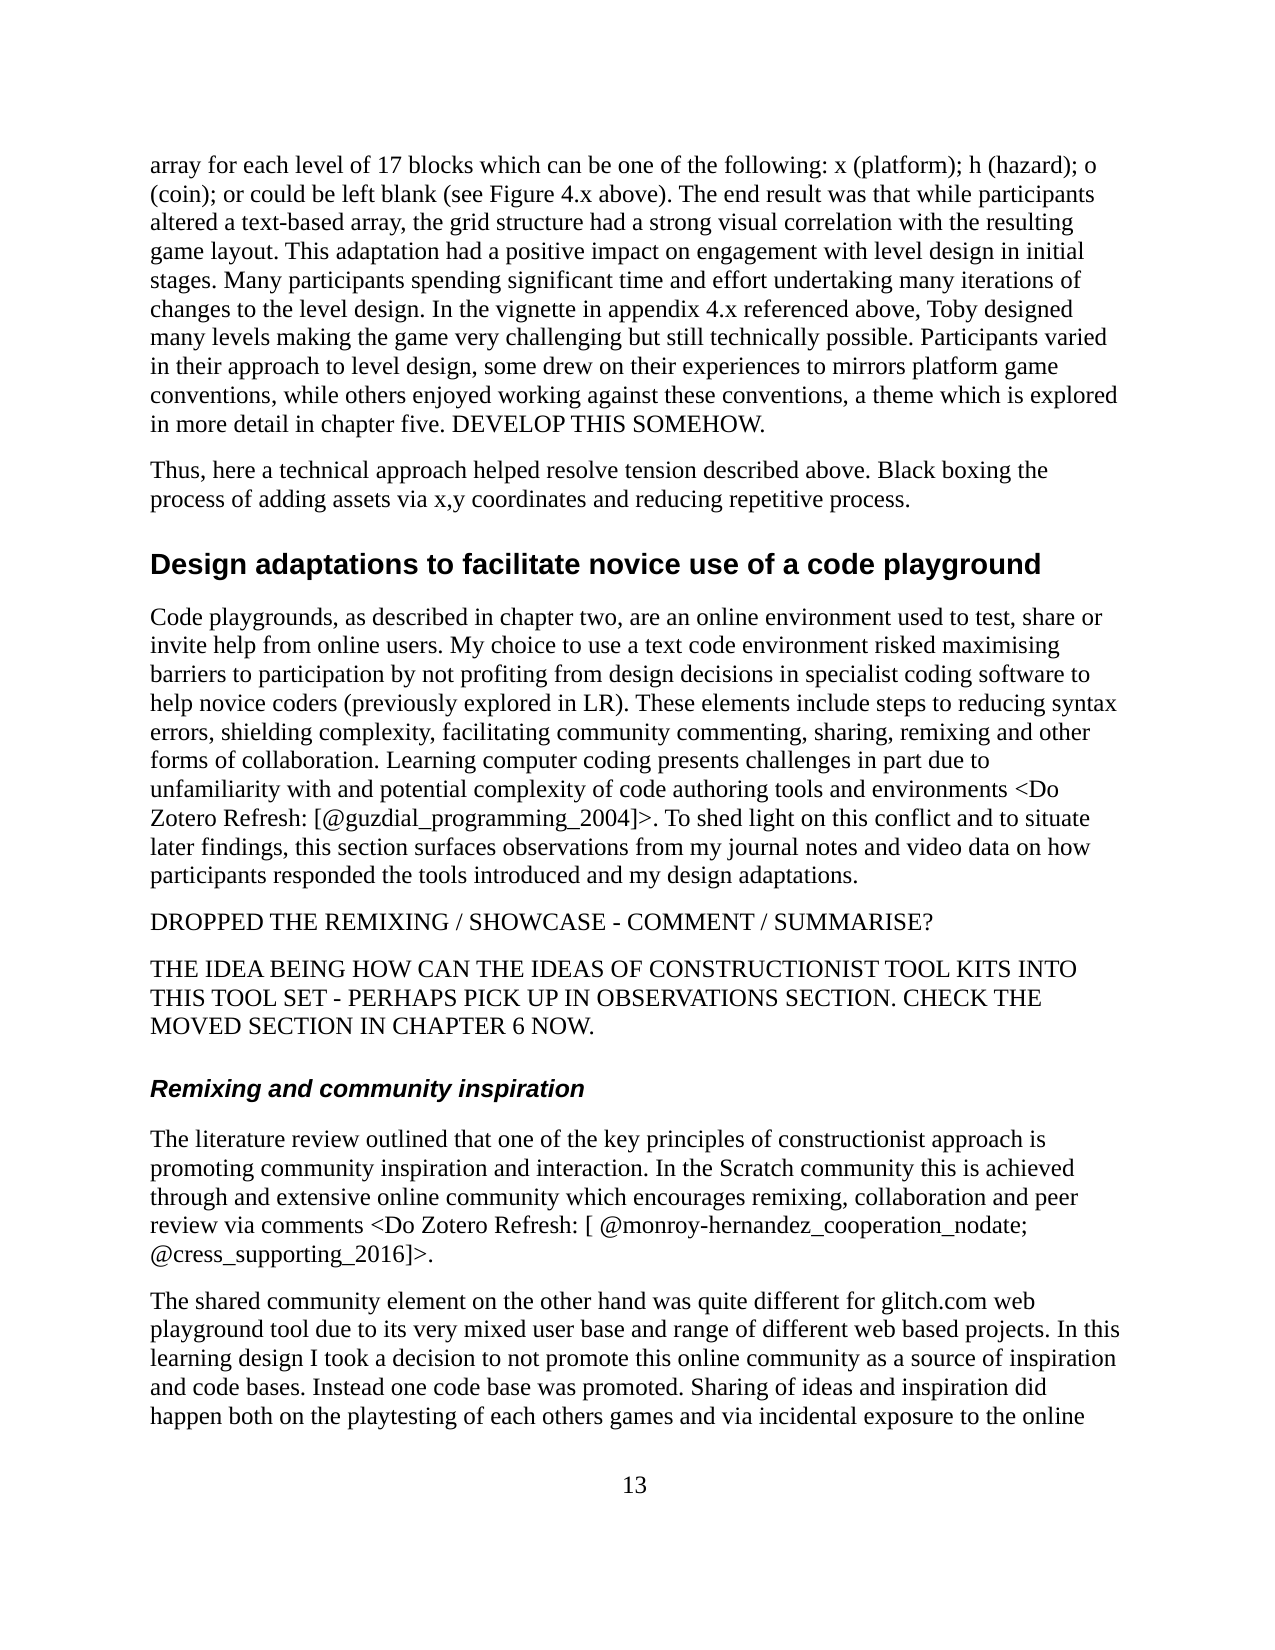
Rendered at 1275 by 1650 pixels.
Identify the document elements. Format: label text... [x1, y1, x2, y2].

text DROPPED THE REMIXING / SHOWCASE - COMMENT / SUMMARISE? [150, 907, 1125, 936]
text The shared community element on the other hand was quite different for glitch.com web playground tool due to its very mixed user base and range of different web based projects. In this learning design I took a decision to not promote this online community as a source of inspiration and code bases. Instead one code base was promoted. Sharing of ideas and inspiration did happen both on the playtesting of each others games and via incidental exposure to the online [150, 1286, 1125, 1429]
text Code playgrounds, as described in chapter two, are an online environment used to test, share or invite help from online users. My choice to use a text code environment risked maximising barriers to participation by not profiting from design decisions in specialist coding software to help novice coders (previously explored in LR). These elements include steps to reducing syntax errors, shielding complexity, facilitating community commenting, sharing, remixing and other forms of collaboration. Learning computer coding presents challenges in part due to unfamiliarity with and potential complexity of code authoring tools and environments <Do Zotero Refresh: [@guzdial_programming_2004]>. To shed light on this conflict and to situate later findings, this section surfaces observations from my journal notes and video data on how participants responded the tools introduced and my design adaptations. [150, 602, 1125, 889]
subtitle Design adaptations to facilitate novice use of a code playground [150, 547, 1125, 580]
text The literature review outlined that one of the key principles of constructionist approach is promoting community inspiration and interaction. In the Scratch community this is achieved through and extensive online community which encourages remixing, collaboration and peer review via comments <Do Zotero Refresh: [ @monroy-hernandez_cooperation_nodate; @cress_supporting_2016]>. [150, 1124, 1125, 1268]
subtitle Remixing and community inspiration [150, 1074, 1125, 1103]
text array for each level of 17 blocks which can be one of the following: x (platform); h (hazard); o (coin); or could be left blank (see Figure 4.x above). The end result was that while participants altered a text-based array, the grid structure had a strong visual correlation with the resulting game layout. This adaptation had a positive impact on engagement with level design in initial stages. Many participants spending significant time and effort undertaking many iterations of changes to the level design. In the vignette in appendix 4.x referenced above, Toby designed many levels making the game very challenging but still technically possible. Participants varied in their approach to level design, some drew on their experiences to mirrors platform game conventions, while others enjoyed working against these conventions, a theme which is explored in more detail in chapter five. DEVELOP THIS SOMEHOW. [150, 150, 1125, 437]
text Thus, here a technical approach helped resolve tension described above. Black boxing the process of adding assets via x,y coordinates and reducing repetitive process. [150, 455, 1125, 513]
text THE IDEA BEING HOW CAN THE IDEAS OF CONSTRUCTIONIST TOOL KITS INTO THIS TOOL SET - PERHAPS PICK UP IN OBSERVATIONS SECTION. CHECK THE MOVED SECTION IN CHAPTER 6 NOW. [150, 954, 1125, 1040]
